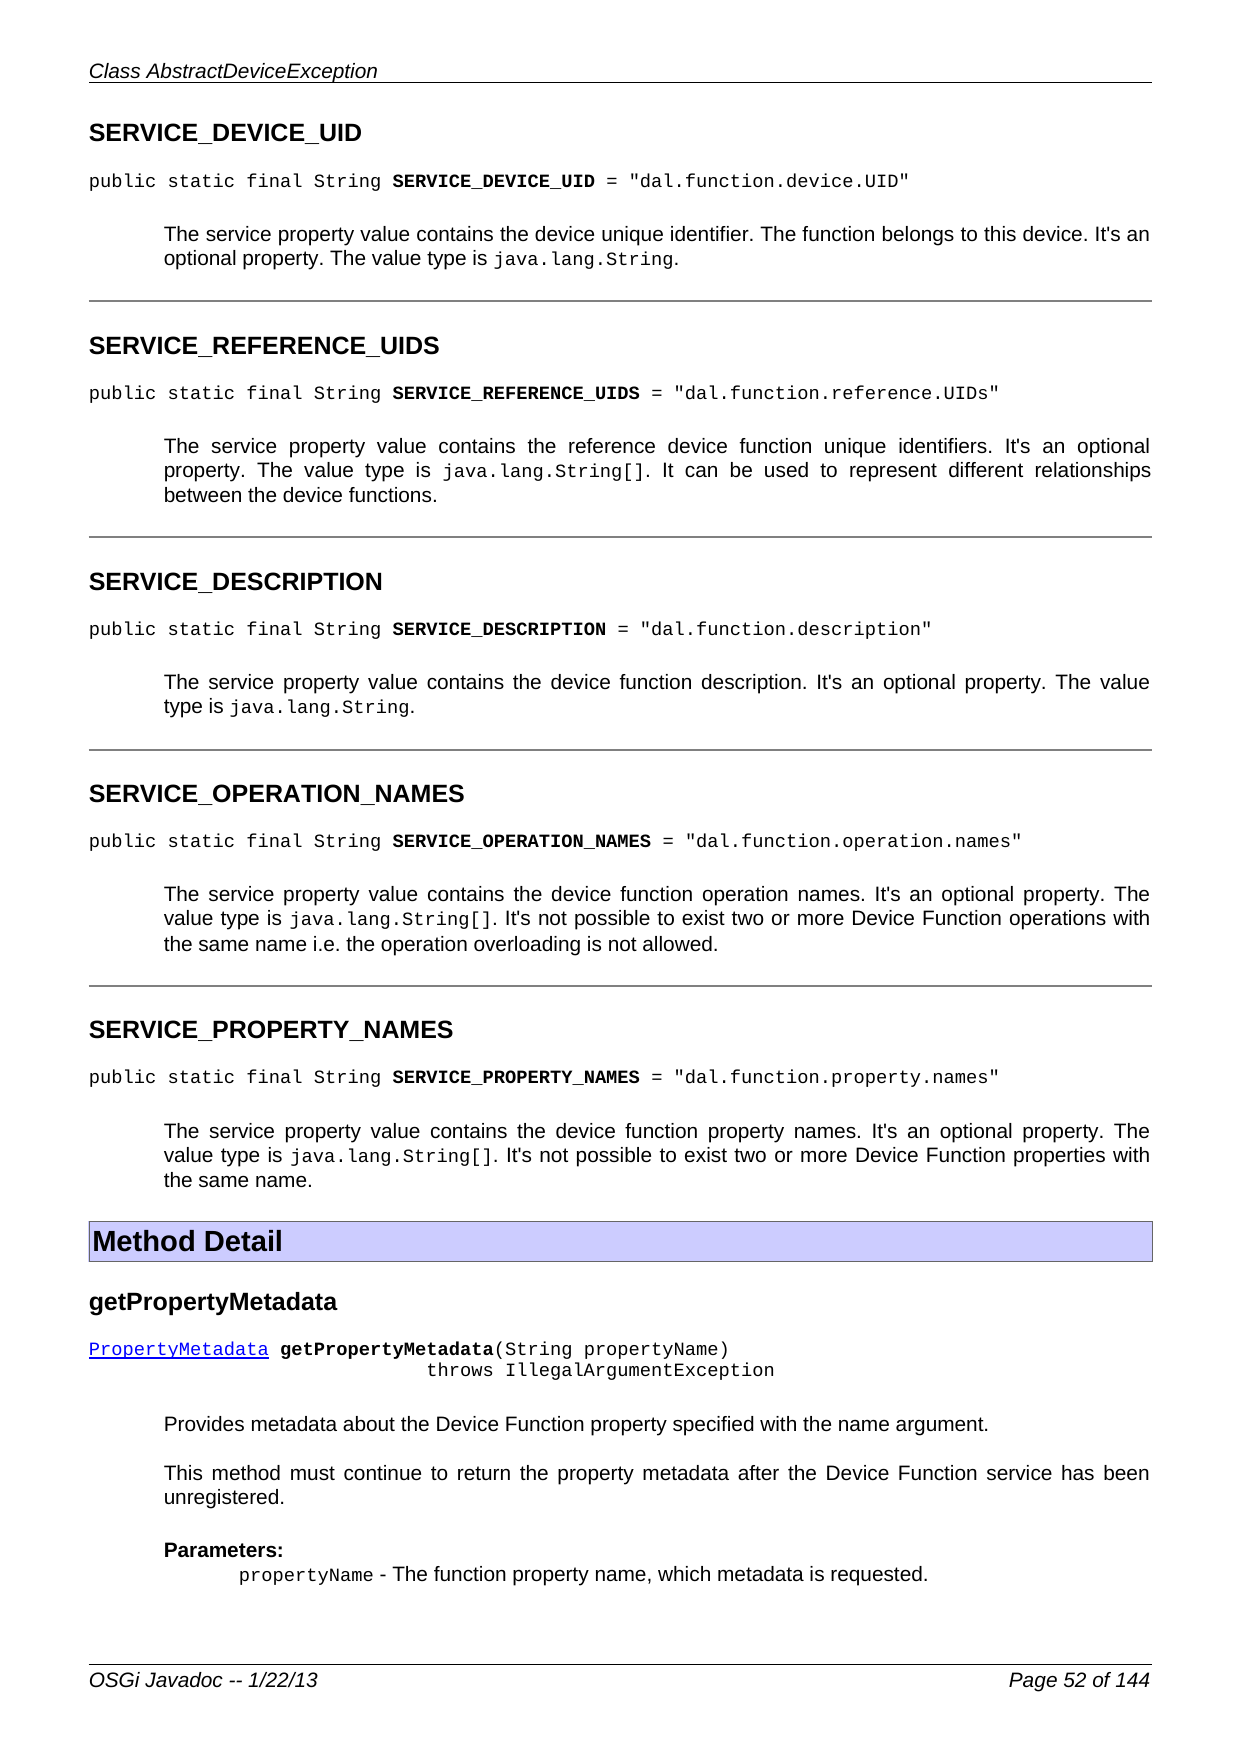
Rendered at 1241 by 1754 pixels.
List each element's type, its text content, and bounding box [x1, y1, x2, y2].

text PropertyMetadata getPropertyMetadata(String propertyName) throws IllegalArgumentException [88, 1340, 1152, 1382]
text The service property value contains the device function property names. It's an optional property. The value type is java.lang.String[]. It's not possible to exist two or more Device Function properties with the same name. [163, 1118, 1152, 1192]
text The service property value contains the reference device function unique identifiers. It's an optional property. The value type is java.lang.String[]. It can be used to represent different relationships between the device functions. [163, 434, 1152, 507]
text The service property value contains the device function operation names. It's an optional property. The value type is java.lang.String[]. It's not possible to exist two or more Device Function operations with the same name i.e. the operation overloading is not allowed. [163, 882, 1152, 955]
text The service property value contains the device unique identifier. The function belongs to this device. It's an optional property. The value type is java.lang.String. [163, 222, 1152, 271]
text This method must continue to return the property metadata after the Device Function service has been unregistered. [163, 1461, 1152, 1508]
text Provides metadata about the Device Function property specified with the name argument. [163, 1412, 1152, 1436]
text public static final String SERVICE_DEVICE_UID = "dal.function.device.UID" [88, 171, 1152, 193]
subtitle SERVICE_OPERATION_NAMES [88, 779, 1152, 808]
subtitle Method Detail [90, 1222, 1152, 1261]
text propertyName - The function property name, which metadata is requested. [238, 1562, 1152, 1587]
subtitle getPropertyMetadata [88, 1287, 1152, 1316]
text public static final String SERVICE_REFERENCE_UIDS = "dal.function.reference.UIDs" [88, 383, 1152, 405]
text public static final String SERVICE_OPERATION_NAMES = "dal.function.operation.names" [88, 832, 1152, 853]
text public static final String SERVICE_DESCRIPTION = "dal.function.description" [88, 620, 1152, 641]
subtitle SERVICE_REFERENCE_UIDS [88, 331, 1152, 359]
subtitle SERVICE_DESCRIPTION [88, 567, 1152, 596]
subtitle SERVICE_DEVICE_UID [88, 118, 1152, 147]
subtitle SERVICE_PROPERTY_NAMES [88, 1015, 1152, 1044]
text Parameters: [163, 1538, 1152, 1562]
text The service property value contains the device function description. It's an optional property. The value type is java.lang.String. [163, 670, 1152, 719]
text public static final String SERVICE_PROPERTY_NAMES = "dal.function.property.names" [88, 1068, 1152, 1089]
